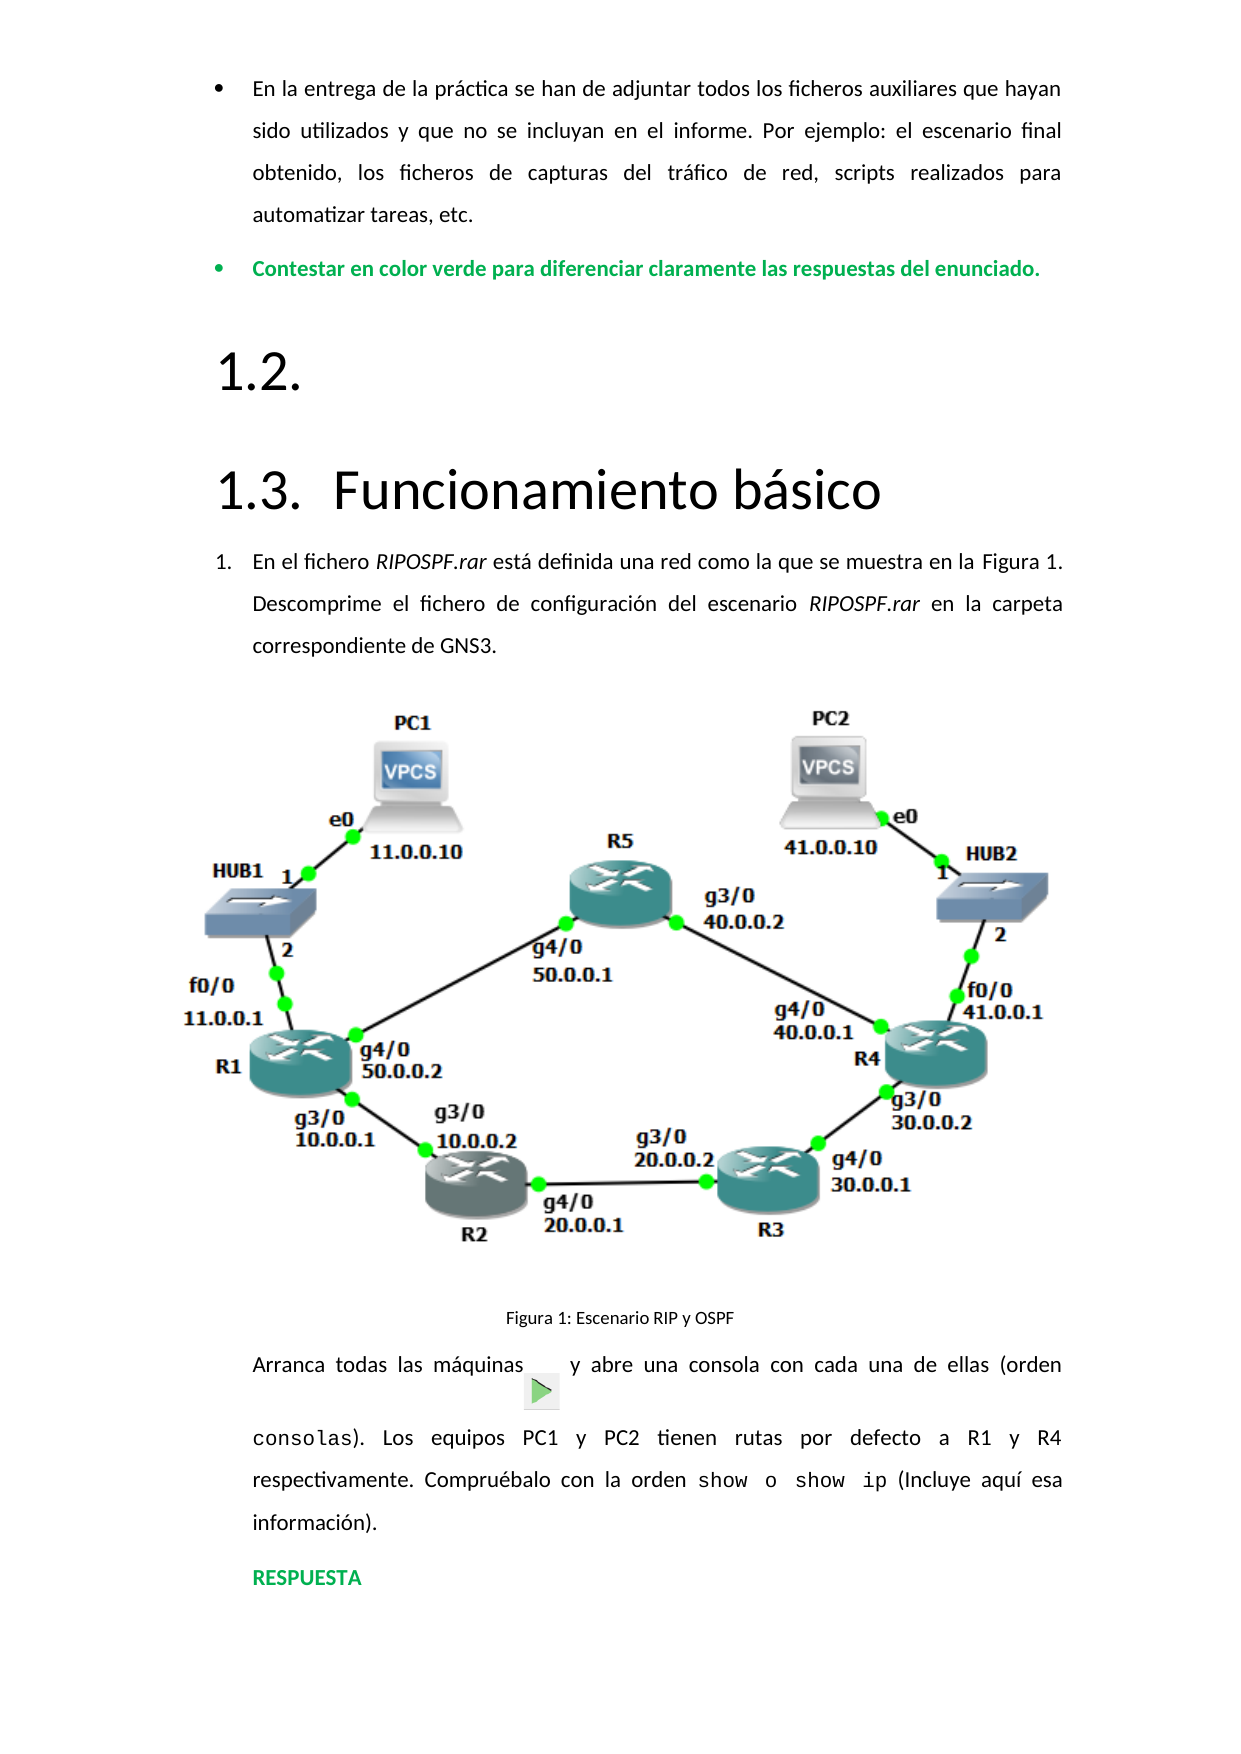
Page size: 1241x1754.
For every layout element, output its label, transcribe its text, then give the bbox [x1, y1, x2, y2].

text Arranca todas las máquinas y abre una consola con cada una de ellas (orden consolas). Los equipos PC1 y PC2 tienen rutas por defecto a R1 y R4 respectivamente. Compruébalo con la orden show o show ip (Incluye aquí esa información). [252, 1350, 1063, 1536]
list En la entrega de la práctica se han de adjuntar todos los ficheros auxiliares que hayan sido utilizados y que no se incluyan en el informe. Por ejemplo: el escenario final obtenido, los ficheros de capturas del tráfico de red, scripts realizados para automatizar tareas, etc. [215, 74, 1063, 228]
list Contestar en color verde para diferenciar claramente las respuestas del enunciado. [215, 254, 1063, 282]
list En el fichero RIPOSPF.rar está definida una red como la que se muestra en la Figura 1. Descomprime el fichero de configuración del escenario RIPOSPF.rar en la carpeta correspondiente de GNS3. [215, 547, 1063, 659]
subtitle Funcionamiento básico [215, 453, 1063, 524]
text RESPUESTA [252, 1563, 1063, 1591]
text Figura 1: Escenario RIP y OSPF [177, 1307, 1063, 1329]
